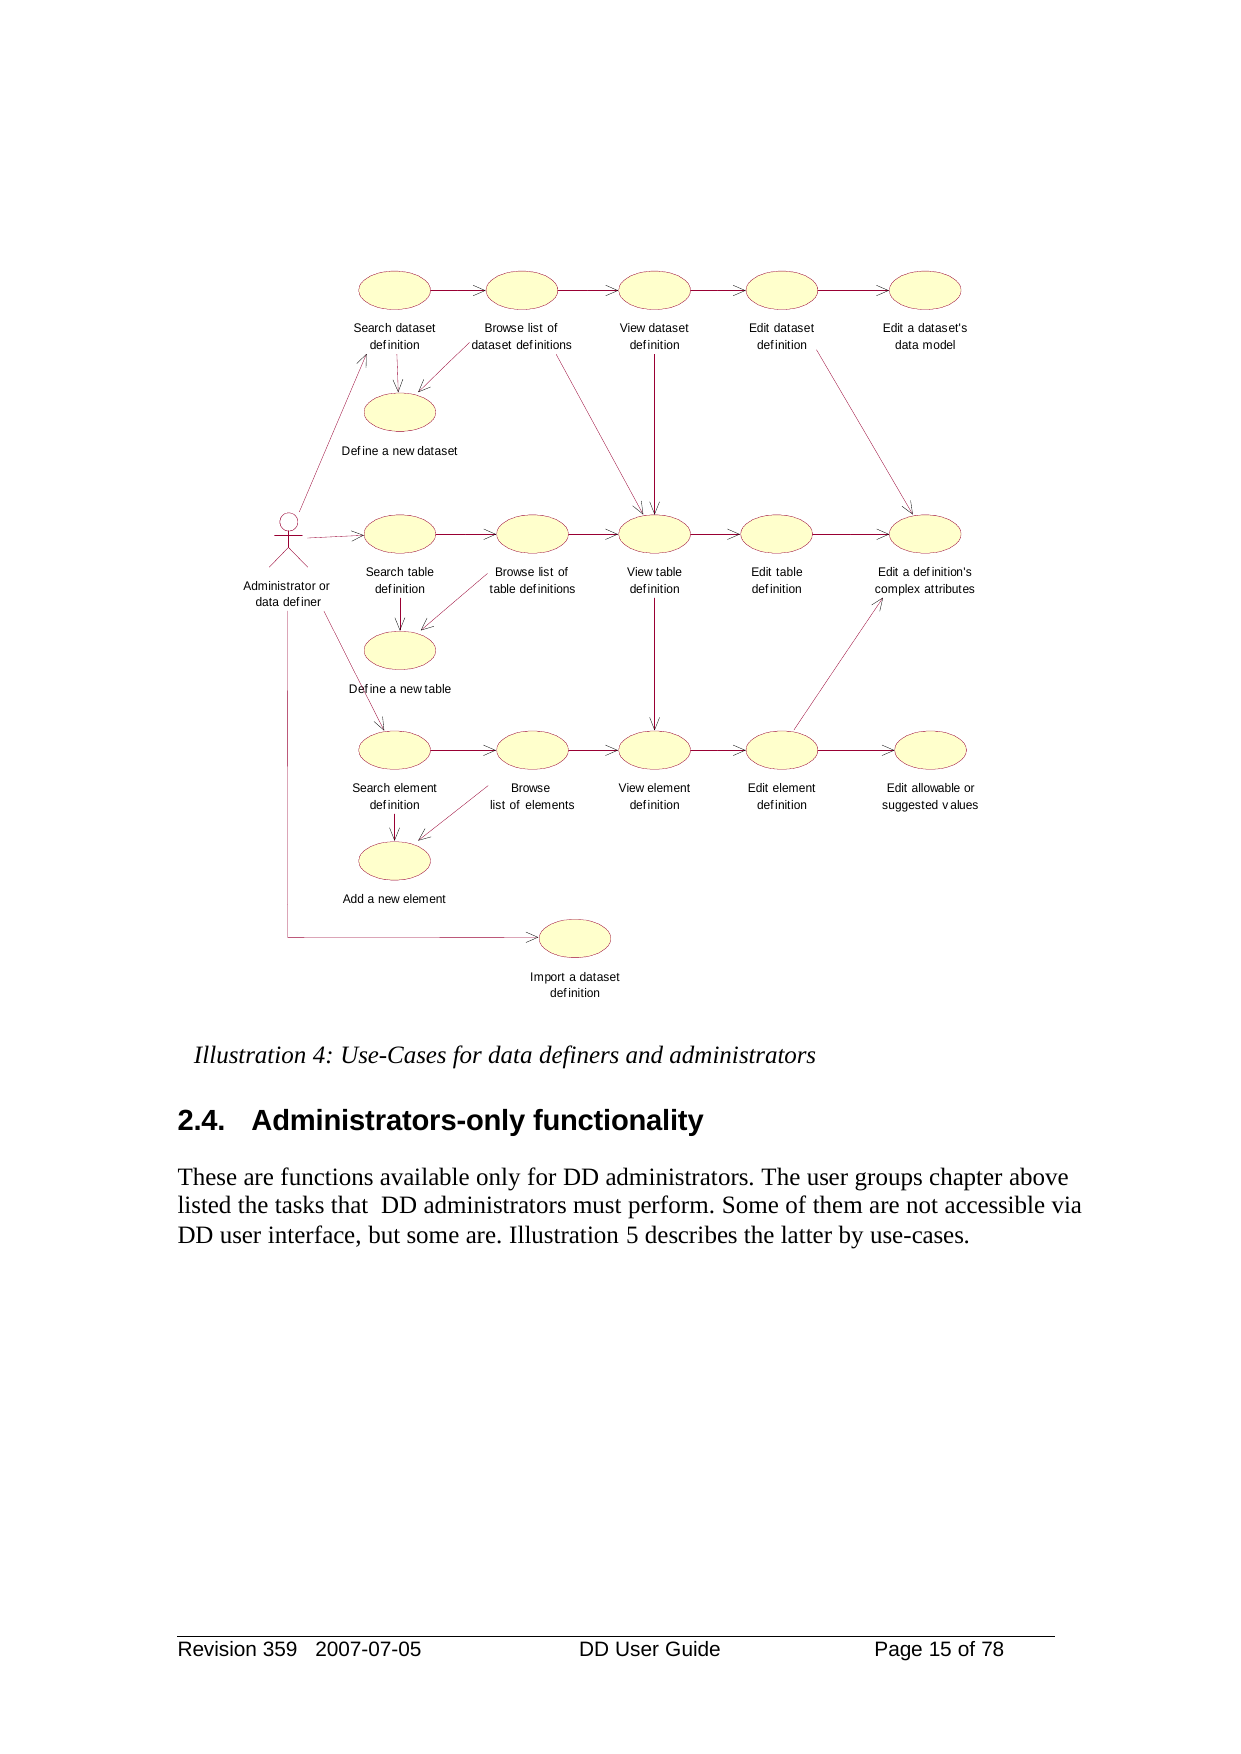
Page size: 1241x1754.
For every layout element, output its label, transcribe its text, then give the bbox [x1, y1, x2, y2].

text These are functions available only for DD administrators. The user groups chapter above listed the tasks that DD administrators must perform. Some of them are not accessible via DD user interface, but some are. Illustration 5 describes the latter by use-cases. [177, 1161, 1092, 1248]
text Illustration 4: Use-Cases for data definers and administrators [194, 232, 1076, 1069]
subtitle Administrators-only functionality [177, 1103, 1092, 1137]
